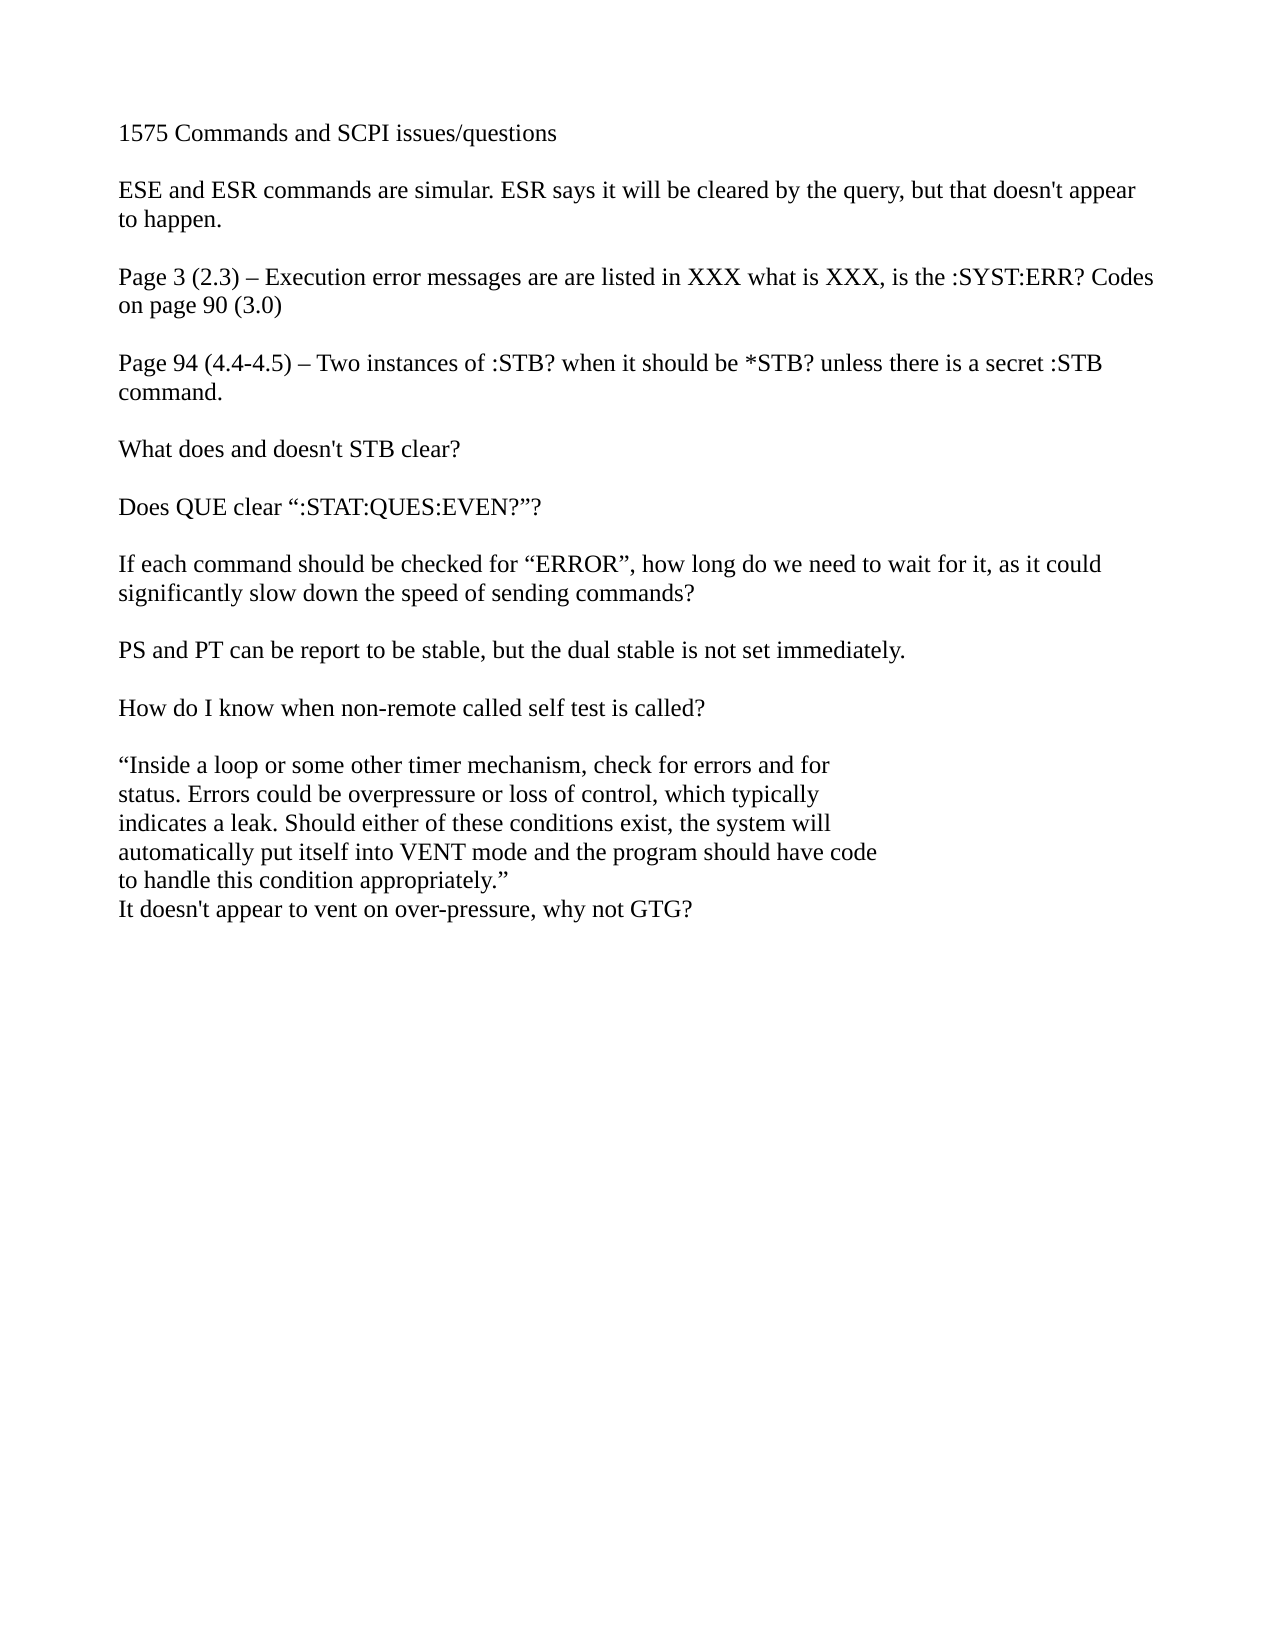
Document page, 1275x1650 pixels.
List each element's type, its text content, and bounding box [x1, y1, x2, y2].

text Page 3 (2.3) – Execution error messages are are listed in XXX what is XXX, is the :SYST:ERR? Codes on page 90 (3.0) [118, 262, 1157, 319]
text to handle this condition appropriately.” [118, 866, 1157, 894]
text status. Errors could be overpressure or loss of control, which typically [118, 779, 1157, 808]
text ESE and ESR commands are simular. ESR says it will be cleared by the query, but that doesn't appear to happen. [118, 176, 1157, 233]
text indicates a leak. Should either of these conditions exist, the system will [118, 808, 1157, 837]
text “Inside a loop or some other timer mechanism, check for errors and for [118, 751, 1157, 779]
text If each command should be checked for “ERROR”, how long do we need to wait for it, as it could significantly slow down the speed of sending commands? [118, 549, 1157, 607]
text 1575 Commands and SCPI issues/questions [118, 118, 1157, 147]
text It doesn't appear to vent on over-pressure, why not GTG? [118, 894, 1157, 923]
text Does QUE clear “:STAT:QUES:EVEN?”? [118, 492, 1157, 521]
text How do I know when non-remote called self test is called? [118, 693, 1157, 722]
text automatically put itself into VENT mode and the program should have code [118, 837, 1157, 866]
text Page 94 (4.4-4.5) – Two instances of :STB? when it should be *STB? unless there is a secret :STB command. [118, 348, 1157, 406]
text PS and PT can be report to be stable, but the dual stable is not set immediately. [118, 636, 1157, 664]
text What does and doesn't STB clear? [118, 434, 1157, 463]
